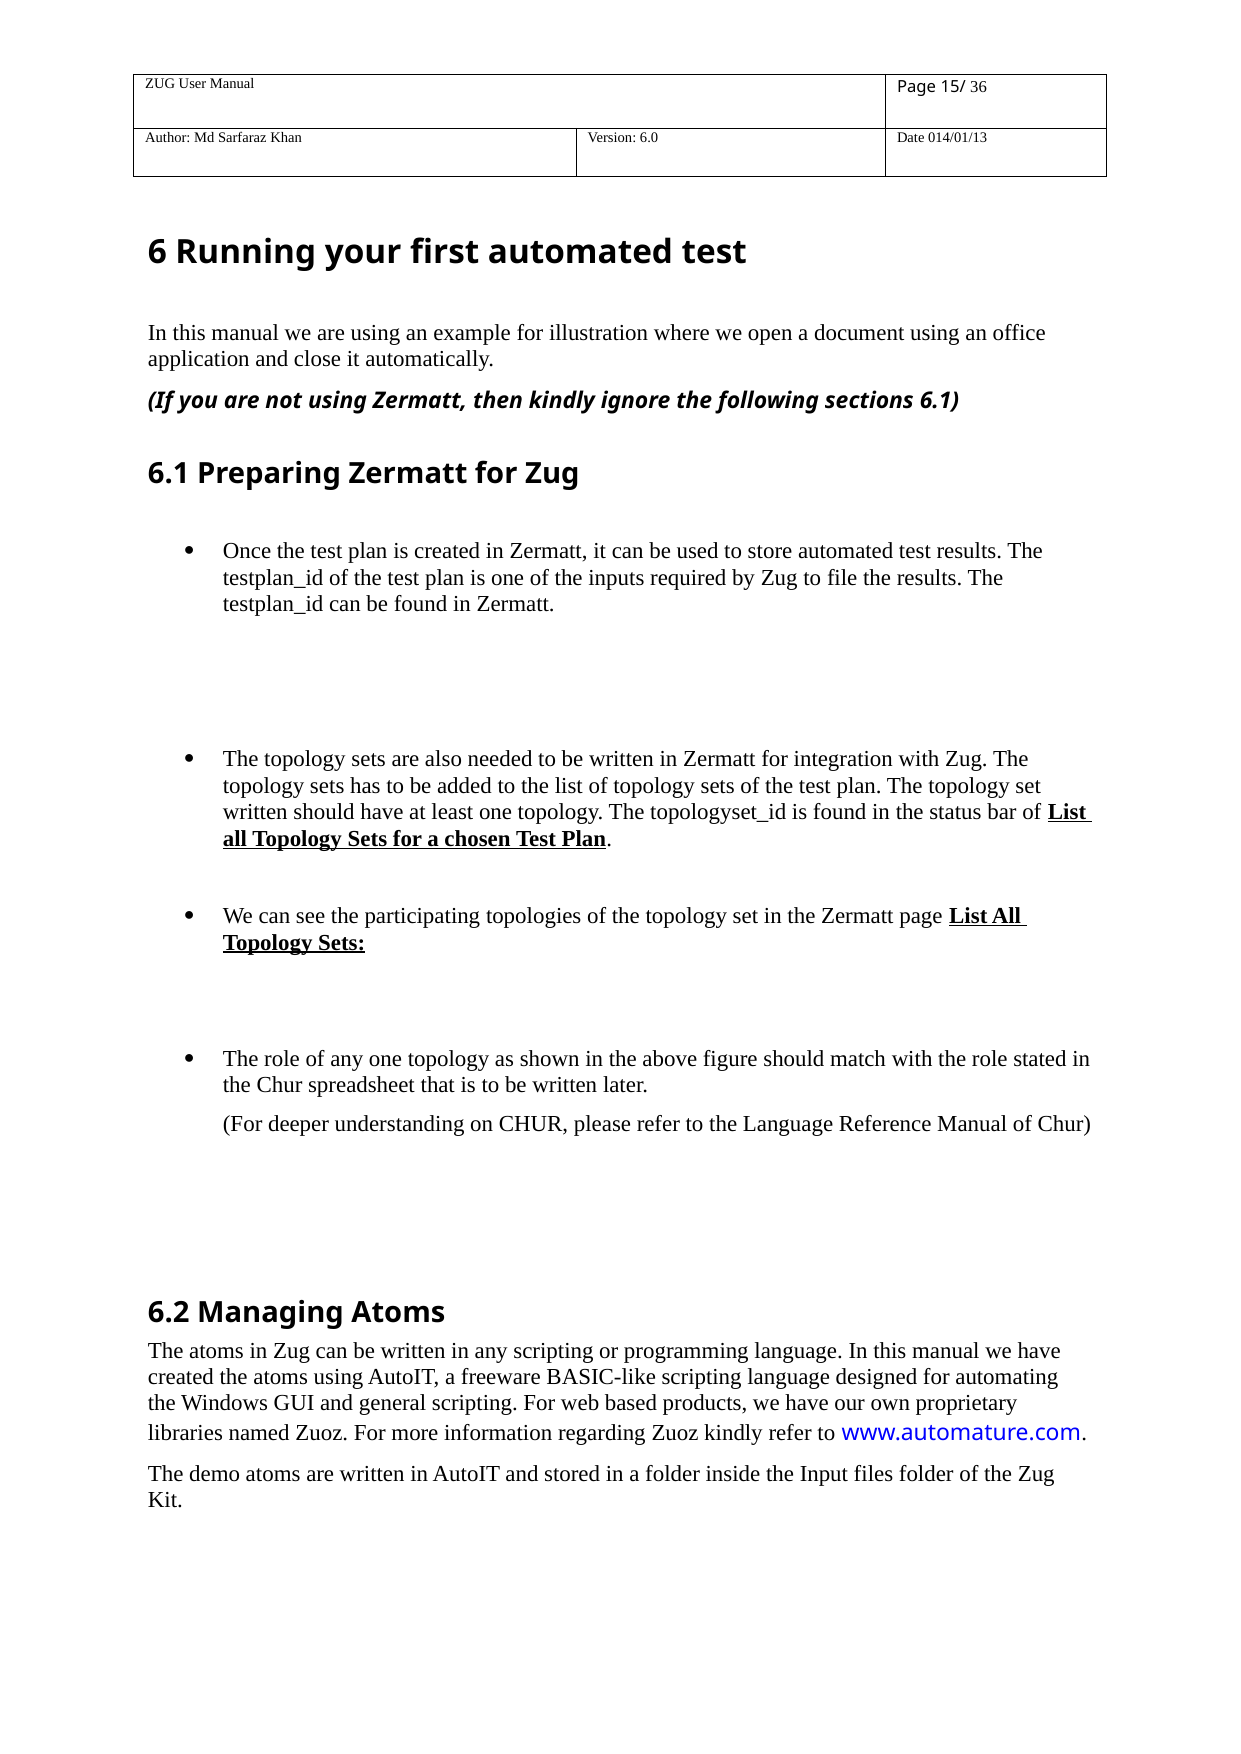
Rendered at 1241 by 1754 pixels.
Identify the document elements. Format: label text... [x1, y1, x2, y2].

list The role of any one topology as shown in the above figure should match with the role stated in the Chur spreadsheet that is to be written later. [185, 1045, 1092, 1098]
list We can see the participating topologies of the topology set in the Zermatt page List All Topology Sets: [185, 902, 1092, 955]
subtitle 6.2 Managing Atoms [148, 1291, 1092, 1331]
text The atoms in Zug can be written in any scripting or programming language. In this manual we have created the atoms using AutoIT, a freeware BASIC-like scripting language designed for automating the Windows GUI and general scripting. For web based products, we have our own proprietary libraries named Zuoz. For more information regarding Zuoz kindly refer to www.automature.com. [148, 1337, 1092, 1447]
subtitle 6.1 Preparing Zermatt for Zug [148, 453, 1092, 492]
subtitle Running your first automated test [148, 228, 1092, 273]
list Once the test plan is created in Zermatt, it can be used to store automated test results. The testplan_id of the test plan is one of the inputs required by Zug to file the results. The testplan_id can be found in Zermatt. [185, 537, 1092, 616]
list The topology sets are also needed to be written in Zermatt for integration with Zug. The topology sets has to be added to the list of topology sets of the test plan. The topology set written should have at least one topology. The topologyset_id is found in the status bar of List all Topology Sets for a chosen Test Plan. [185, 746, 1092, 851]
text The demo atoms are written in AutoIT and stored in a folder inside the Input files folder of the Zug Kit. [148, 1459, 1092, 1512]
text (For deeper understanding on CHUR, please refer to the Language Reference Manual of Chur) [223, 1110, 1092, 1137]
text In this manual we are using an example for illustration where we open a document using an office application and close it automatically. [148, 319, 1092, 371]
text (If you are not using Zermatt, then kindly ignore the following sections 6.1) [148, 384, 1092, 415]
